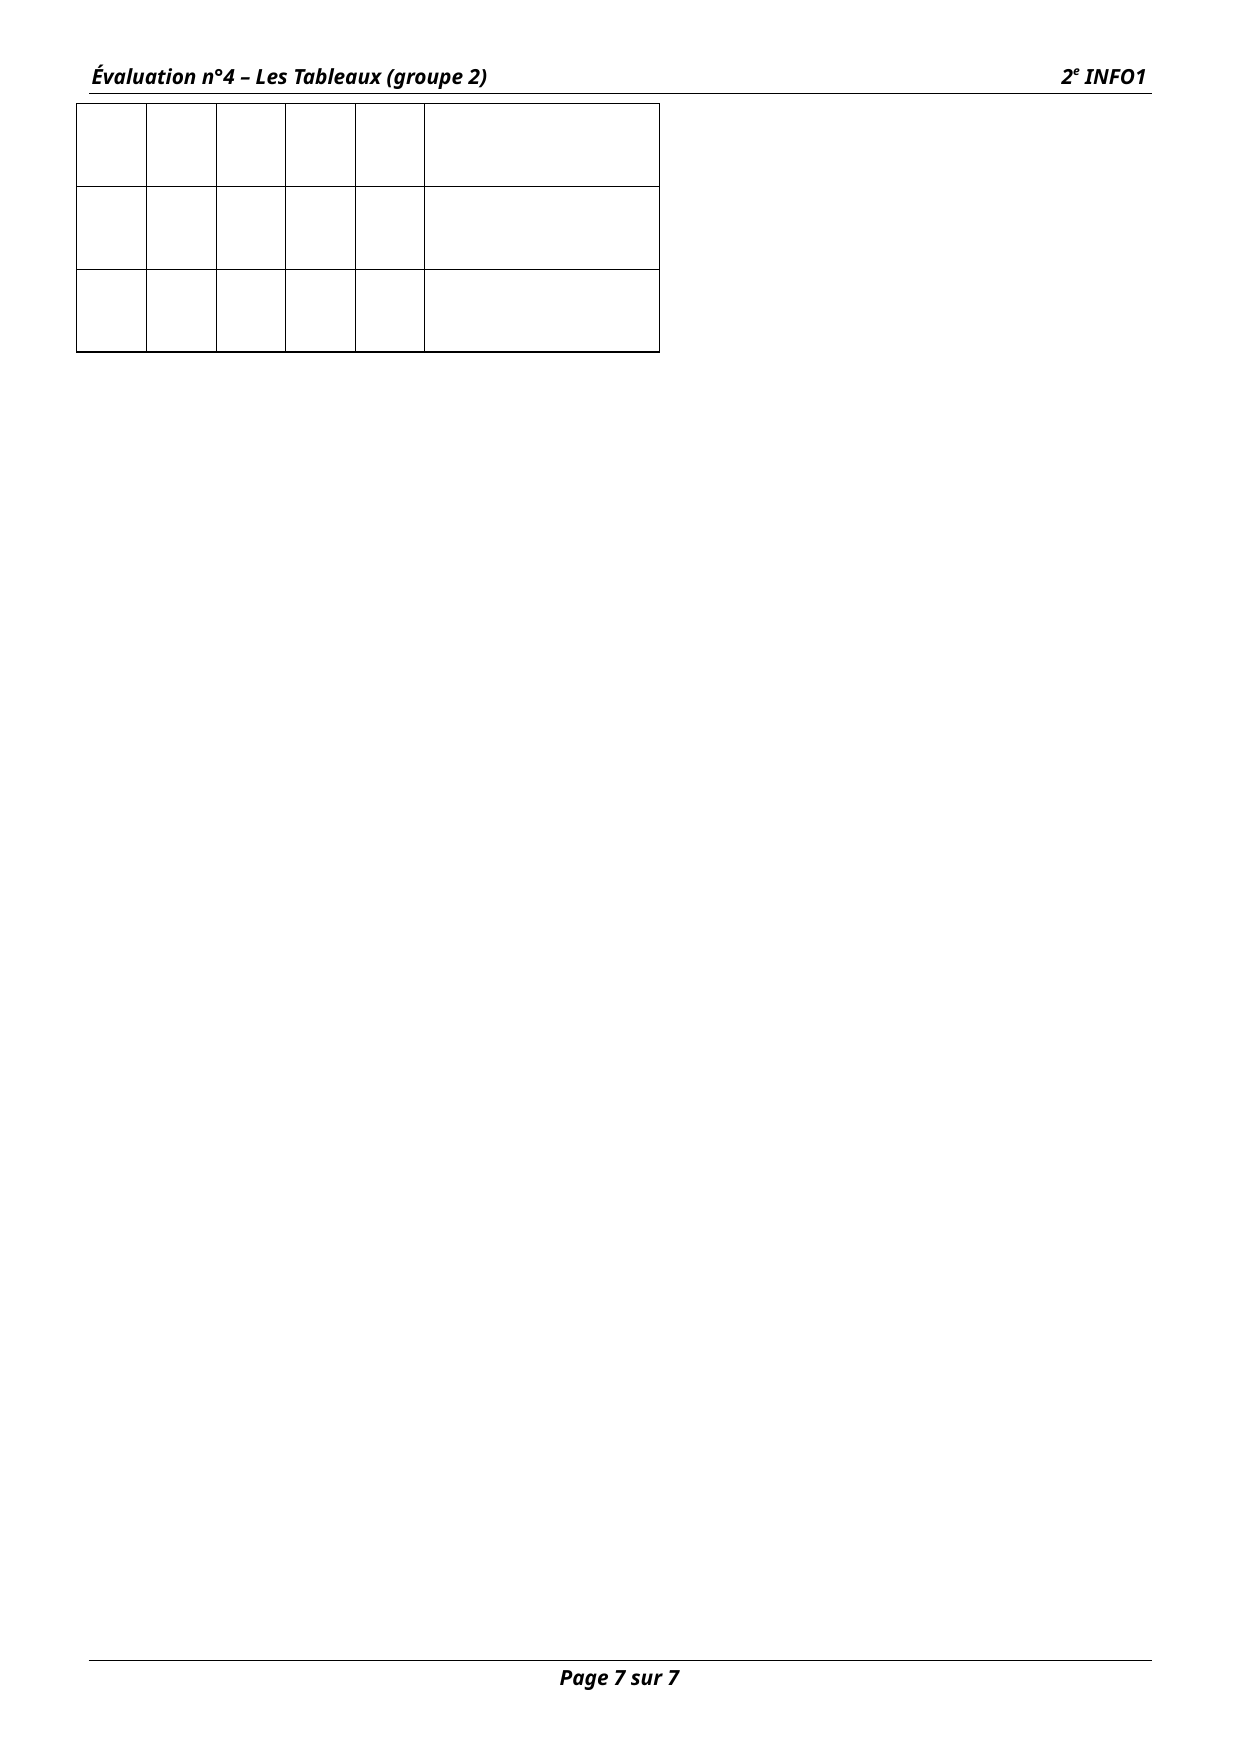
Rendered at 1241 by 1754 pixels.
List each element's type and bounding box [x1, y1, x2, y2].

table_cell [147, 270, 216, 351]
table_cell [356, 187, 424, 269]
table_header [74, 100, 662, 355]
table_cell [77, 104, 146, 186]
table_cell [286, 187, 355, 269]
table_cell [356, 270, 424, 351]
table_cell [77, 187, 146, 269]
table_cell [286, 270, 355, 351]
table_cell [217, 104, 285, 186]
table_cell [77, 270, 146, 351]
table_cell [425, 104, 659, 186]
table_cell [425, 187, 659, 269]
table_cell [147, 104, 216, 186]
table_cell [356, 104, 424, 186]
table_cell [425, 270, 659, 351]
table_cell [286, 104, 355, 186]
table_cell [217, 270, 285, 351]
table_cell [147, 187, 216, 269]
table_header [662, 100, 1166, 355]
table_cell [217, 187, 285, 269]
